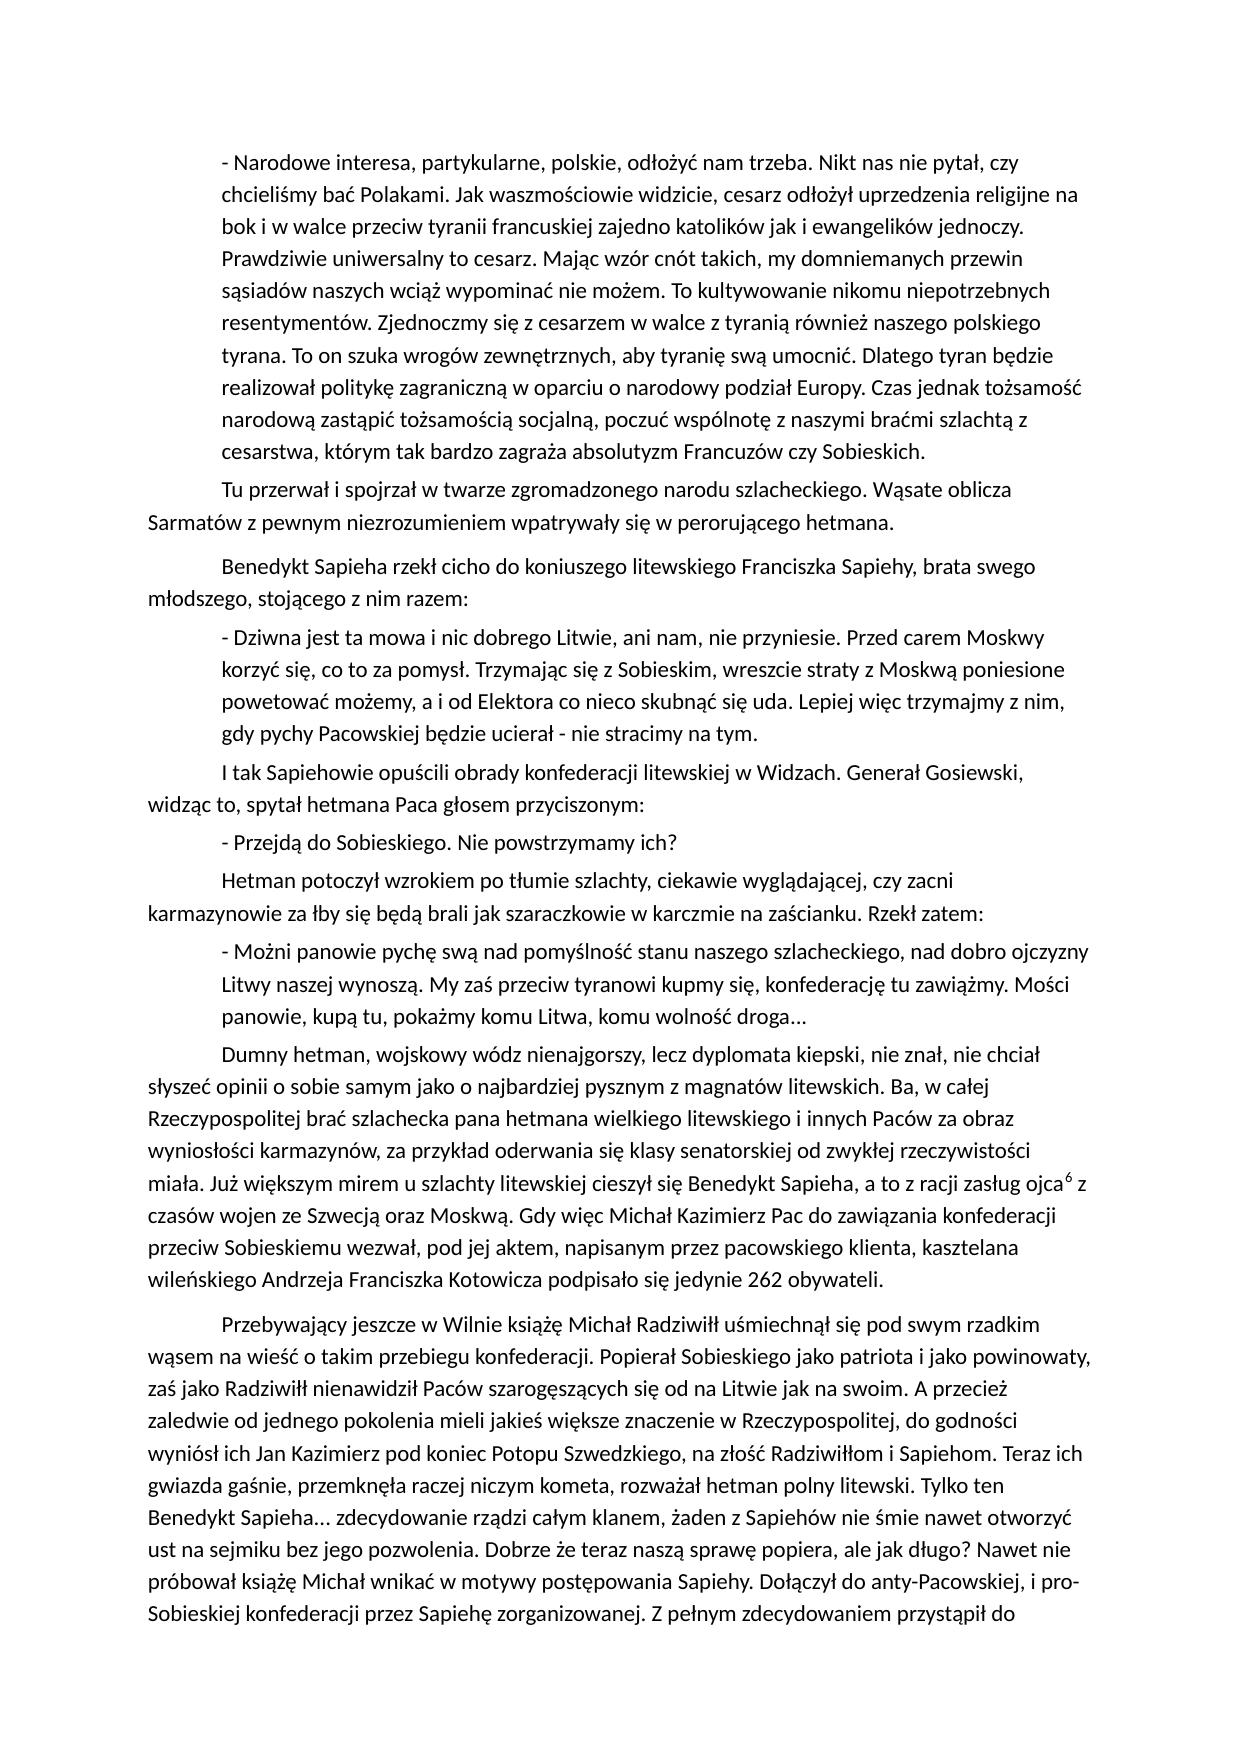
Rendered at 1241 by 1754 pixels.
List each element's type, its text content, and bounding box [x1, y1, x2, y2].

text - Dziwna jest ta mowa i nic dobrego Litwie, ani nam, nie przyniesie. Przed carem Moskwy korzyć się, co to za pomysł. Trzymając się z Sobieskim, wreszcie straty z Moskwą poniesione powetować możemy, a i od Elektora co nieco skubnąć się uda. Lepiej więc trzymajmy z nim, gdy pychy Pacowskiej będzie ucierał - nie stracimy na tym. [221, 623, 1093, 748]
text - Narodowe interesa, partykularne, polskie, odłożyć nam trzeba. Nikt nas nie pytał, czy chcieliśmy bać Polakami. Jak waszmościowie widzicie, cesarz odłożył uprzedzenia religijne na bok i w walce przeciw tyranii francuskiej zajedno katolików jak i ewangelików jednoczy. Prawdziwie uniwersalny to cesarz. Mając wzór cnót takich, my domniemanych przewin sąsiadów naszych wciąż wypominać nie możem. To kultywowanie nikomu niepotrzebnych resentymentów. Zjednoczmy się z cesarzem w walce z tyranią również naszego polskiego tyrana. To on szuka wrogów zewnętrznych, aby tyranię swą umocnić. Dlatego tyran będzie realizował politykę zagraniczną w oparciu o narodowy podział Europy. Czas jednak tożsamość narodową zastąpić tożsamością socjalną, poczuć wspólnotę z naszymi braćmi szlachtą z cesarstwa, którym tak bardzo zagraża absolutyzm Francuzów czy Sobieskich. [221, 148, 1093, 465]
text - Możni panowie pychę swą nad pomyślność stanu naszego szlacheckiego, nad dobro ojczyzny Litwy naszej wynoszą. My zaś przeciw tyranowi kupmy się, konfederację tu zawiążmy. Mości panowie, kupą tu, pokażmy komu Litwa, komu wolność droga... [221, 937, 1093, 1030]
text Dumny hetman, wojskowy wódz nienajgorszy, lecz dyplomata kiepski, nie znał, nie chciał słyszeć opinii o sobie samym jako o najbardziej pysznym z magnatów litewskich. Ba, w całej Rzeczypospolitej brać szlachecka pana hetmana wielkiego litewskiego i innych Paców za obraz wyniosłości karmazynów, za przykład oderwania się klasy senatorskiej od zwykłej rzeczywistości miała. Już większym mirem u szlachty litewskiej cieszył się Benedykt Sapieha, a to z racji zasług ojca z czasów wojen ze Szwecją oraz Moskwą. Gdy więc Michał Kazimierz Pac do zawiązania konfederacji przeciw Sobieskiemu wezwał, pod jej aktem, napisanym przez pacowskiego klienta, kasztelana wileńskiego Andrzeja Franciszka Kotowicza podpisało się jedynie 262 obywateli. [148, 1040, 1093, 1293]
text Tu przerwał i spojrzał w twarze zgromadzonego narodu szlacheckiego. Wąsate oblicza Sarmatów z pewnym niezrozumieniem wpatrywały się w perorującego hetmana. [148, 475, 1093, 536]
text Przebywający jeszcze w Wilnie książę Michał Radziwiłł uśmiechnął się pod swym rzadkim wąsem na wieść o takim przebiegu konfederacji. Popierał Sobieskiego jako patriota i jako powinowaty, zaś jako Radziwiłł nienawidził Paców szarogęszących się od na Litwie jak na swoim. A przecież zaledwie od jednego pokolenia mieli jakieś większe znaczenie w Rzeczypospolitej, do godności wyniósł ich Jan Kazimierz pod koniec Potopu Szwedzkiego, na złość Radziwiłłom i Sapiehom. Teraz ich gwiazda gaśnie, przemknęła raczej niczym kometa, rozważał hetman polny litewski. Tylko ten Benedykt Sapieha... zdecydowanie rządzi całym klanem, żaden z Sapiehów nie śmie nawet otworzyć ust na sejmiku bez jego pozwolenia. Dobrze że teraz naszą sprawę popiera, ale jak długo? Nawet nie próbował książę Michał wnikać w motywy postępowania Sapiehy. Dołączył do anty-Pacowskiej, i pro-Sobieskiej konfederacji przez Sapiehę zorganizowanej. Z pełnym zdecydowaniem przystąpił do [148, 1310, 1093, 1628]
text Hetman potoczył wzrokiem po tłumie szlachty, ciekawie wyglądającej, czy zacni karmazynowie za łby się będą brali jak szaraczkowie w karczmie na zaścianku. Rzekł zatem: [148, 867, 1093, 927]
text I tak Sapiehowie opuścili obrady konfederacji litewskiej w Widzach. Generał Gosiewski, widząc to, spytał hetmana Paca głosem przyciszonym: [148, 758, 1093, 818]
text Benedykt Sapieha rzekł cicho do koniuszego litewskiego Franciszka Sapiehy, brata swego młodszego, stojącego z nim razem: [148, 552, 1093, 612]
text - Przejdą do Sobieskiego. Nie powstrzymamy ich? [221, 828, 1093, 857]
